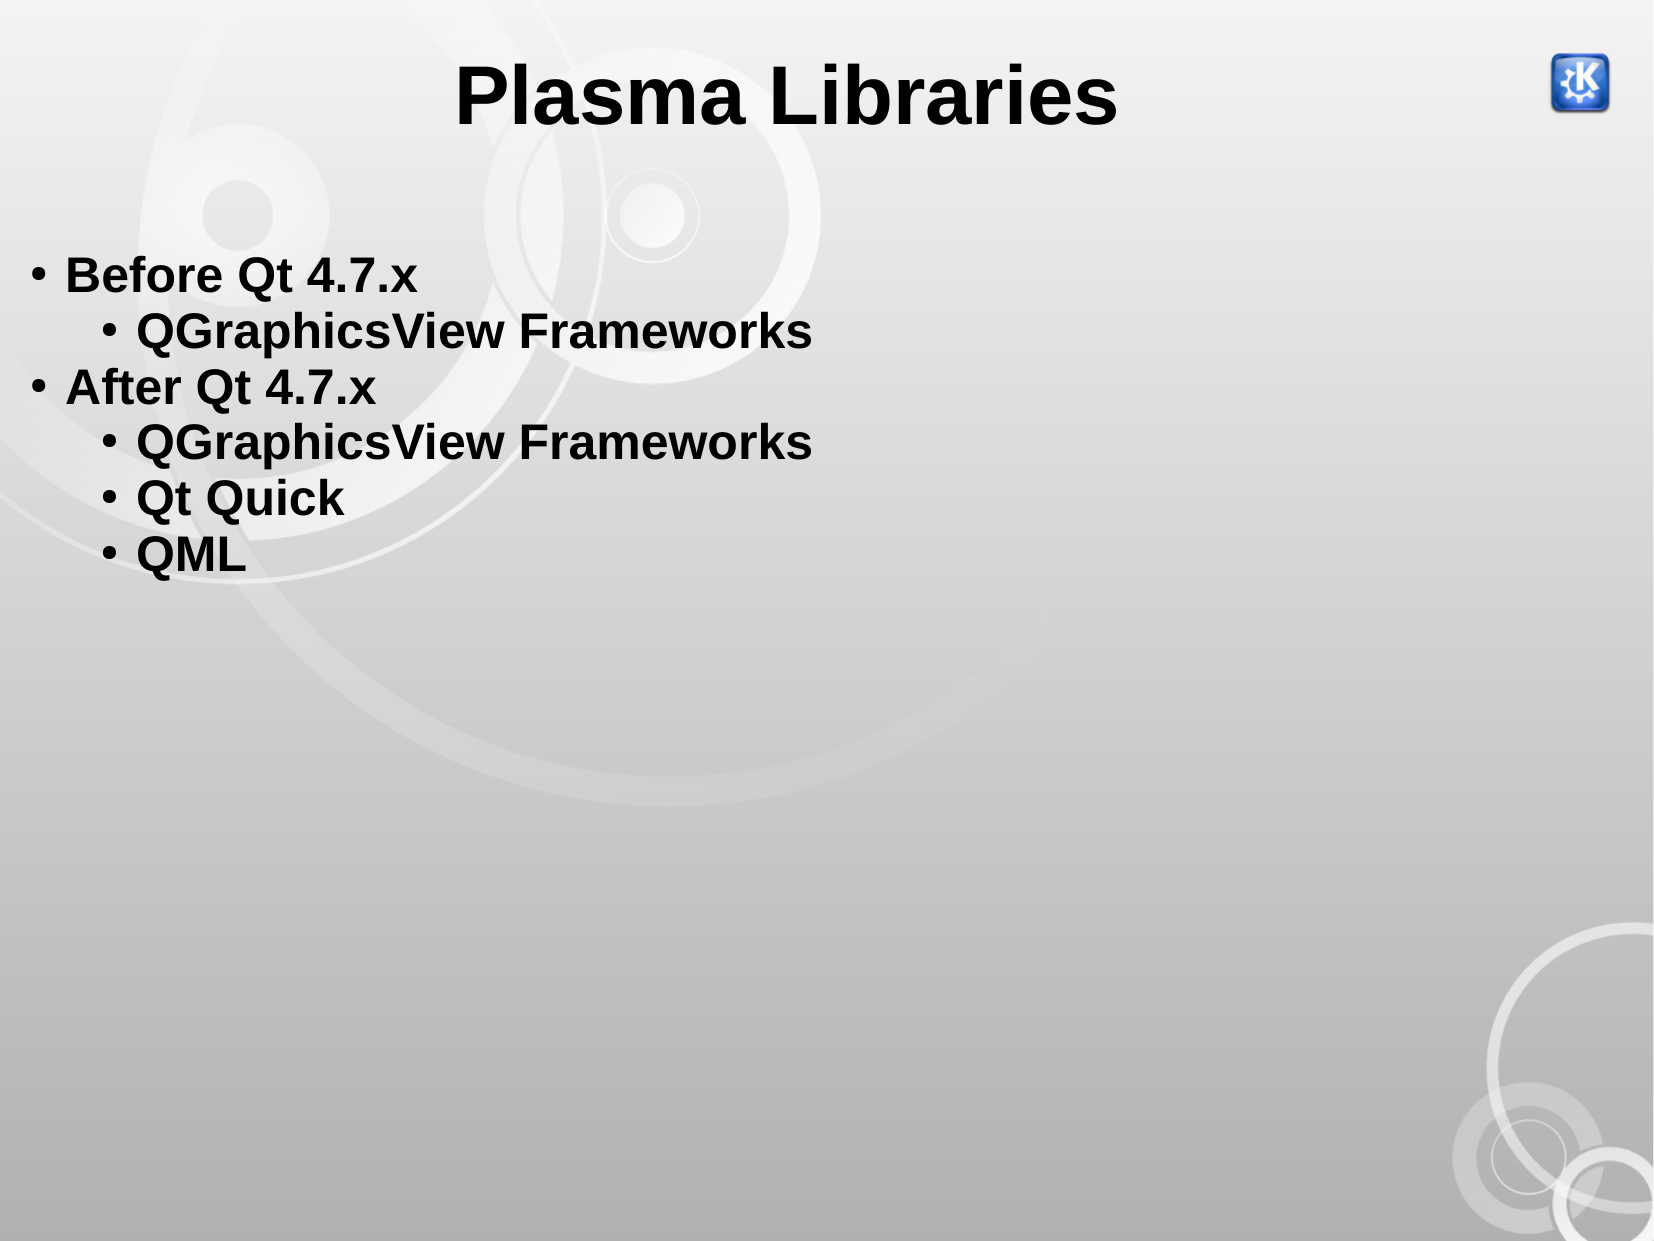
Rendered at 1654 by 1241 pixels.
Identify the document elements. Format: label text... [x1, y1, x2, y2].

picture [0, 0, 1654, 1241]
text_box Before Qt 4.7.x QGraphicsView Frameworks After Qt 4.7.x QGraphicsView Frameworks Qt Quick QML [15, 240, 1621, 901]
text_box Plasma Libraries [15, 41, 1561, 150]
